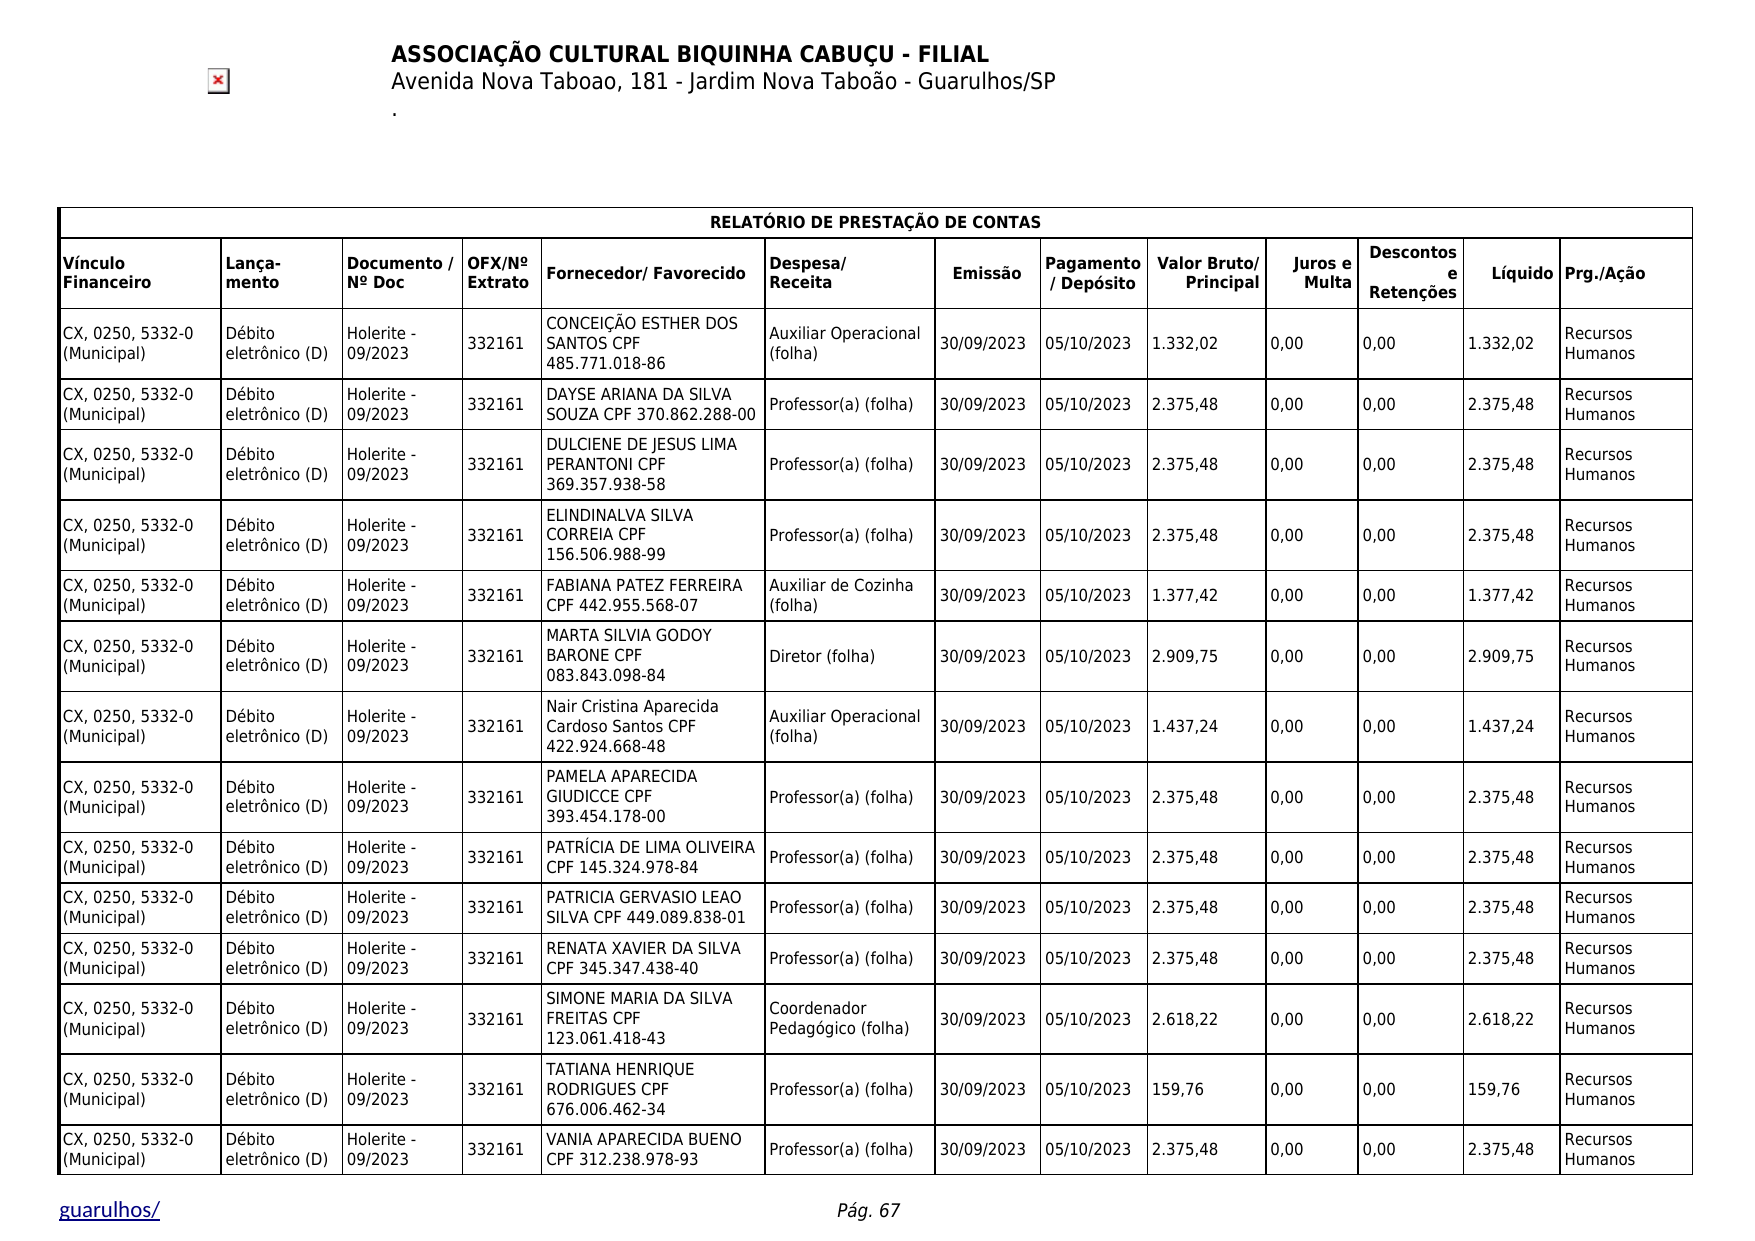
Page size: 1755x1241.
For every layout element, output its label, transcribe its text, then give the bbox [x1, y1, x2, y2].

table_cell 05/10/2023 [1041, 833, 1147, 882]
table_cell Descontos e Retenções [1359, 239, 1463, 308]
table_cell Débito eletrônico (D) [222, 380, 342, 428]
table_cell Auxiliar Operacional (folha) [766, 309, 934, 378]
table_cell 0,00 [1267, 833, 1357, 882]
table_cell 05/10/2023 [1041, 380, 1147, 428]
table_cell 332161 [463, 380, 541, 428]
table_cell 2.618,22 [1148, 985, 1265, 1053]
table_cell 2.375,48 [1148, 763, 1265, 832]
table_cell 332161 [463, 1126, 541, 1174]
table_cell 0,00 [1359, 501, 1463, 569]
table_cell 332161 [463, 430, 541, 499]
table_cell Holerite - 09/2023 [343, 1126, 462, 1174]
table_cell 332161 [463, 884, 541, 932]
table_cell Holerite - 09/2023 [343, 763, 462, 832]
table_cell Professor(a) (folha) [766, 1055, 934, 1124]
table_cell 30/09/2023 [936, 763, 1040, 832]
table_cell 2.375,48 [1464, 501, 1559, 569]
table_cell CX, 0250, 5332-0 (Municipal) [61, 692, 220, 761]
table_cell 30/09/2023 [936, 692, 1040, 761]
table_cell 1.332,02 [1464, 309, 1559, 378]
table_cell Nair Cristina Aparecida Cardoso Santos CPF 422.924.668-48 [542, 692, 764, 761]
table_cell Débito eletrônico (D) [222, 934, 342, 983]
table_cell CX, 0250, 5332-0 (Municipal) [61, 622, 220, 691]
table_cell CX, 0250, 5332-0 (Municipal) [61, 430, 220, 499]
table_cell Recursos Humanos [1561, 571, 1692, 620]
table_cell 332161 [463, 1055, 541, 1124]
table_cell DAYSE ARIANA DA SILVA SOUZA CPF 370.862.288-00 [542, 380, 764, 428]
table_cell 0,00 [1267, 1126, 1357, 1174]
table_cell MARTA SILVIA GODOY BARONE CPF 083.843.098-84 [542, 622, 764, 691]
table_cell CX, 0250, 5332-0 (Municipal) [61, 934, 220, 983]
table_cell CX, 0250, 5332-0 (Municipal) [61, 309, 220, 378]
table_cell Diretor (folha) [766, 622, 934, 691]
table_cell 2.375,48 [1464, 1126, 1559, 1174]
table_cell 30/09/2023 [936, 622, 1040, 691]
table_cell 0,00 [1359, 934, 1463, 983]
table_cell Juros e Multa [1267, 239, 1357, 308]
table_cell Auxiliar Operacional (folha) [766, 692, 934, 761]
table_cell Débito eletrônico (D) [222, 622, 342, 691]
table_cell 30/09/2023 [936, 380, 1040, 428]
table_cell 05/10/2023 [1041, 934, 1147, 983]
table_cell 1.437,24 [1148, 692, 1265, 761]
table_cell 05/10/2023 [1041, 430, 1147, 499]
table_cell Holerite - 09/2023 [343, 622, 462, 691]
table_cell Holerite - 09/2023 [343, 833, 462, 882]
table_cell Vínculo Financeiro [61, 239, 220, 308]
table_cell 332161 [463, 571, 541, 620]
table_cell 0,00 [1267, 763, 1357, 832]
table_cell Professor(a) (folha) [766, 430, 934, 499]
table_cell 0,00 [1359, 1126, 1463, 1174]
table_cell 2.909,75 [1464, 622, 1559, 691]
table_cell 05/10/2023 [1041, 309, 1147, 378]
table_cell 05/10/2023 [1041, 985, 1147, 1053]
table_cell Professor(a) (folha) [766, 380, 934, 428]
table_cell 30/09/2023 [936, 571, 1040, 620]
table_cell Professor(a) (folha) [766, 934, 934, 983]
table_cell PATRÍCIA DE LIMA OLIVEIRA CPF 145.324.978-84 [542, 833, 764, 882]
table_cell SIMONE MARIA DA SILVA FREITAS CPF 123.061.418-43 [542, 985, 764, 1053]
table_cell 0,00 [1267, 884, 1357, 932]
table_cell 05/10/2023 [1041, 501, 1147, 569]
table_cell Despesa/ Receita [766, 239, 934, 308]
table_cell 1.377,42 [1464, 571, 1559, 620]
table_cell 0,00 [1267, 985, 1357, 1053]
table_cell 05/10/2023 [1041, 763, 1147, 832]
table_cell CX, 0250, 5332-0 (Municipal) [61, 501, 220, 569]
table_cell Recursos Humanos [1561, 501, 1692, 569]
table_cell Documento / Nº Doc [343, 239, 462, 308]
table_cell CX, 0250, 5332-0 (Municipal) [61, 1055, 220, 1124]
table_cell 0,00 [1267, 934, 1357, 983]
table_cell TATIANA HENRIQUE RODRIGUES CPF 676.006.462-34 [542, 1055, 764, 1124]
table_cell OFX/Nº Extrato [463, 239, 541, 308]
table_cell 332161 [463, 309, 541, 378]
table_cell Recursos Humanos [1561, 884, 1692, 932]
table_cell 2.375,48 [1464, 380, 1559, 428]
table_cell Débito eletrônico (D) [222, 763, 342, 832]
table_cell Débito eletrônico (D) [222, 833, 342, 882]
table_cell Auxiliar de Cozinha (folha) [766, 571, 934, 620]
table_cell 30/09/2023 [936, 884, 1040, 932]
table_cell Débito eletrônico (D) [222, 884, 342, 932]
table_cell 332161 [463, 692, 541, 761]
table_cell 159,76 [1148, 1055, 1265, 1124]
table_cell 05/10/2023 [1041, 1055, 1147, 1124]
table_cell Recursos Humanos [1561, 763, 1692, 832]
table_cell 0,00 [1359, 763, 1463, 832]
table_cell Holerite - 09/2023 [343, 985, 462, 1053]
table_cell 332161 [463, 501, 541, 569]
table_cell Holerite - 09/2023 [343, 309, 462, 378]
table_cell 0,00 [1359, 571, 1463, 620]
table_cell 0,00 [1359, 430, 1463, 499]
table_cell 2.375,48 [1148, 501, 1265, 569]
table_cell 2.375,48 [1464, 884, 1559, 932]
table_cell Professor(a) (folha) [766, 833, 934, 882]
table_cell Recursos Humanos [1561, 622, 1692, 691]
table_cell 2.375,48 [1148, 380, 1265, 428]
table_cell 05/10/2023 [1041, 622, 1147, 691]
table_cell RENATA XAVIER DA SILVA CPF 345.347.438-40 [542, 934, 764, 983]
table_cell Fornecedor/ Favorecido [542, 239, 764, 308]
table_cell 0,00 [1267, 309, 1357, 378]
table_cell 1.437,24 [1464, 692, 1559, 761]
table_cell Débito eletrônico (D) [222, 1055, 342, 1124]
table_header RELATÓRIO DE PRESTAÇÃO DE CONTAS [61, 208, 1692, 237]
table_cell CX, 0250, 5332-0 (Municipal) [61, 763, 220, 832]
table_cell 0,00 [1267, 571, 1357, 620]
table_cell PATRICIA GERVASIO LEAO SILVA CPF 449.089.838-01 [542, 884, 764, 932]
table_cell Recursos Humanos [1561, 1126, 1692, 1174]
table_cell 332161 [463, 985, 541, 1053]
table_cell 30/09/2023 [936, 309, 1040, 378]
table_cell Lança- mento [222, 239, 342, 308]
table_cell Recursos Humanos [1561, 934, 1692, 983]
table_cell Débito eletrônico (D) [222, 501, 342, 569]
table_cell Holerite - 09/2023 [343, 571, 462, 620]
table_cell 159,76 [1464, 1055, 1559, 1124]
table_cell Holerite - 09/2023 [343, 501, 462, 569]
table_cell VANIA APARECIDA BUENO CPF 312.238.978-93 [542, 1126, 764, 1174]
table_cell Débito eletrônico (D) [222, 571, 342, 620]
table_cell Holerite - 09/2023 [343, 380, 462, 428]
table_cell 2.375,48 [1148, 884, 1265, 932]
table_cell 0,00 [1359, 1055, 1463, 1124]
table_cell Recursos Humanos [1561, 833, 1692, 882]
table_cell Recursos Humanos [1561, 1055, 1692, 1124]
table_cell 30/09/2023 [936, 1055, 1040, 1124]
table_cell 0,00 [1359, 884, 1463, 932]
table_cell 332161 [463, 833, 541, 882]
table_cell Holerite - 09/2023 [343, 430, 462, 499]
table_cell 1.377,42 [1148, 571, 1265, 620]
table_cell 05/10/2023 [1041, 1126, 1147, 1174]
table_cell 30/09/2023 [936, 985, 1040, 1053]
table_cell CX, 0250, 5332-0 (Municipal) [61, 833, 220, 882]
table_cell FABIANA PATEZ FERREIRA CPF 442.955.568-07 [542, 571, 764, 620]
table_cell 0,00 [1359, 692, 1463, 761]
table_cell 2.375,48 [1464, 934, 1559, 983]
table_cell Holerite - 09/2023 [343, 934, 462, 983]
table_cell CONCEIÇÃO ESTHER DOS SANTOS CPF 485.771.018-86 [542, 309, 764, 378]
table_cell Recursos Humanos [1561, 985, 1692, 1053]
table_cell Pagamento / Depósito [1041, 239, 1147, 308]
table_cell Coordenador Pedagógico (folha) [766, 985, 934, 1053]
table_cell CX, 0250, 5332-0 (Municipal) [61, 884, 220, 932]
table_cell CX, 0250, 5332-0 (Municipal) [61, 380, 220, 428]
table_cell Débito eletrônico (D) [222, 985, 342, 1053]
table_cell 0,00 [1267, 430, 1357, 499]
table_cell 2.375,48 [1148, 833, 1265, 882]
table_cell CX, 0250, 5332-0 (Municipal) [61, 571, 220, 620]
table_cell 2.375,48 [1148, 934, 1265, 983]
table_cell 0,00 [1359, 833, 1463, 882]
table_cell 2.375,48 [1148, 430, 1265, 499]
table_cell Professor(a) (folha) [766, 884, 934, 932]
table_cell 2.618,22 [1464, 985, 1559, 1053]
table_cell 0,00 [1267, 692, 1357, 761]
table_cell 05/10/2023 [1041, 884, 1147, 932]
table_cell CX, 0250, 5332-0 (Municipal) [61, 985, 220, 1053]
table_cell Holerite - 09/2023 [343, 884, 462, 932]
table_cell 2.909,75 [1148, 622, 1265, 691]
table_cell 0,00 [1267, 380, 1357, 428]
table_cell 0,00 [1359, 309, 1463, 378]
table_cell 30/09/2023 [936, 934, 1040, 983]
table_cell DULCIENE DE JESUS LIMA PERANTONI CPF 369.357.938-58 [542, 430, 764, 499]
table_cell 2.375,48 [1464, 763, 1559, 832]
table_cell Recursos Humanos [1561, 309, 1692, 378]
table_cell Recursos Humanos [1561, 380, 1692, 428]
table_cell Professor(a) (folha) [766, 1126, 934, 1174]
table_cell 05/10/2023 [1041, 692, 1147, 761]
table_cell Recursos Humanos [1561, 692, 1692, 761]
table_cell 332161 [463, 763, 541, 832]
table_cell Emissão [936, 239, 1040, 308]
table_cell 2.375,48 [1464, 430, 1559, 499]
table_cell 1.332,02 [1148, 309, 1265, 378]
table_cell 2.375,48 [1148, 1126, 1265, 1174]
table_cell 05/10/2023 [1041, 571, 1147, 620]
table_cell 332161 [463, 622, 541, 691]
table_cell 0,00 [1359, 622, 1463, 691]
table_cell ELINDINALVA SILVA CORREIA CPF 156.506.988-99 [542, 501, 764, 569]
table_cell Professor(a) (folha) [766, 763, 934, 832]
table_cell Débito eletrônico (D) [222, 692, 342, 761]
table_cell PAMELA APARECIDA GIUDICCE CPF 393.454.178-00 [542, 763, 764, 832]
table_cell 0,00 [1267, 622, 1357, 691]
table_cell Débito eletrônico (D) [222, 1126, 342, 1174]
table_cell 2.375,48 [1464, 833, 1559, 882]
table_cell Professor(a) (folha) [766, 501, 934, 569]
table_cell Prg./Ação [1561, 239, 1692, 308]
table_cell 0,00 [1267, 1055, 1357, 1124]
table_cell Valor Bruto/ Principal [1148, 239, 1265, 308]
table_cell Holerite - 09/2023 [343, 1055, 462, 1124]
table_cell Holerite - 09/2023 [343, 692, 462, 761]
table_cell 332161 [463, 934, 541, 983]
table_cell 30/09/2023 [936, 833, 1040, 882]
table_cell 30/09/2023 [936, 430, 1040, 499]
table_cell 0,00 [1267, 501, 1357, 569]
table_cell 30/09/2023 [936, 1126, 1040, 1174]
table_cell 30/09/2023 [936, 501, 1040, 569]
table_cell Débito eletrônico (D) [222, 430, 342, 499]
table_cell Débito eletrônico (D) [222, 309, 342, 378]
table_cell Líquido [1464, 239, 1559, 308]
table_cell 0,00 [1359, 985, 1463, 1053]
table_cell 0,00 [1359, 380, 1463, 428]
table_cell CX, 0250, 5332-0 (Municipal) [61, 1126, 220, 1174]
table_cell Recursos Humanos [1561, 430, 1692, 499]
